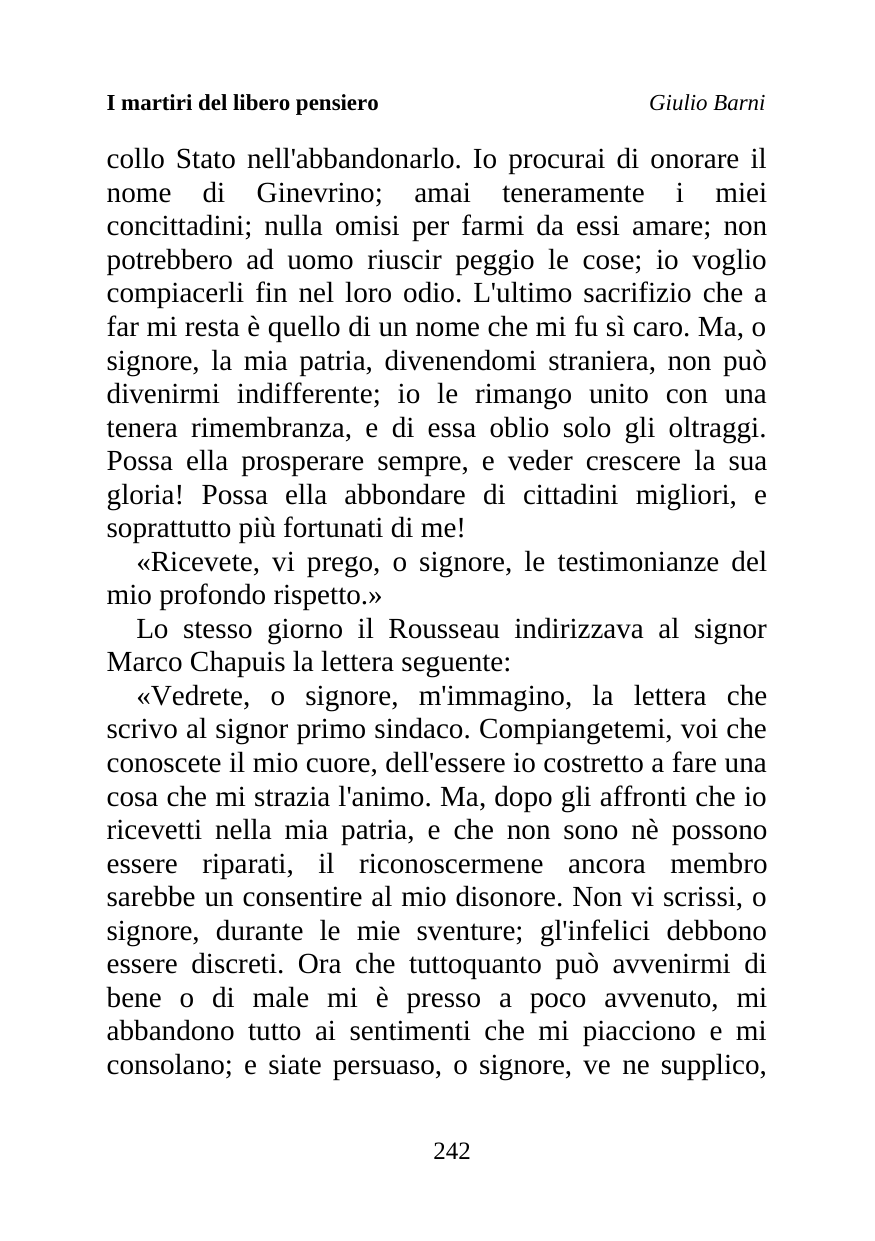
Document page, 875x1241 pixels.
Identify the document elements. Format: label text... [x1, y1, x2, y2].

text Lo stesso giorno il Rousseau indirizzava al signor Marco Chapuis la lettera seguente: [106, 611, 768, 678]
text collo Stato nell'abbandonarlo. Io procurai di onorare il nome di Ginevrino; amai teneramente i miei concittadini; nulla omisi per farmi da essi amare; non potrebbero ad uomo riuscir peggio le cose; io voglio compiacerli fin nel loro odio. L'ultimo sacrifizio che a far mi resta è quello di un nome che mi fu sì caro. Ma, o signore, la mia patria, divenendomi straniera, non può divenirmi indifferente; io le rimango unito con una tenera rimembranza, e di essa oblio solo gli oltraggi. Possa ella prosperare sempre, e veder crescere la sua gloria! Possa ella abbondare di cittadini migliori, e soprattutto più fortunati di me! [106, 141, 768, 544]
text «Vedrete, o signore, m'immagino, la lettera che scrivo al signor primo sindaco. Compiangetemi, voi che conoscete il mio cuore, dell'essere io costretto a fare una cosa che mi strazia l'animo. Ma, dopo gli affronti che io ricevetti nella mia patria, e che non sono nè possono essere riparati, il riconoscermene ancora membro sarebbe un consentire al mio disonore. Non vi scrissi, o signore, durante le mie sventure; gl'infelici debbono essere discreti. Ora che tuttoquanto può avvenirmi di bene o di male mi è presso a poco avvenuto, mi abbandono tutto ai sentimenti che mi piacciono e mi consolano; e siate persuaso, o signore, ve ne supplico, [106, 678, 768, 1081]
text «Ricevete, vi prego, o signore, le testimonianze del mio profondo rispetto.» [106, 544, 768, 611]
